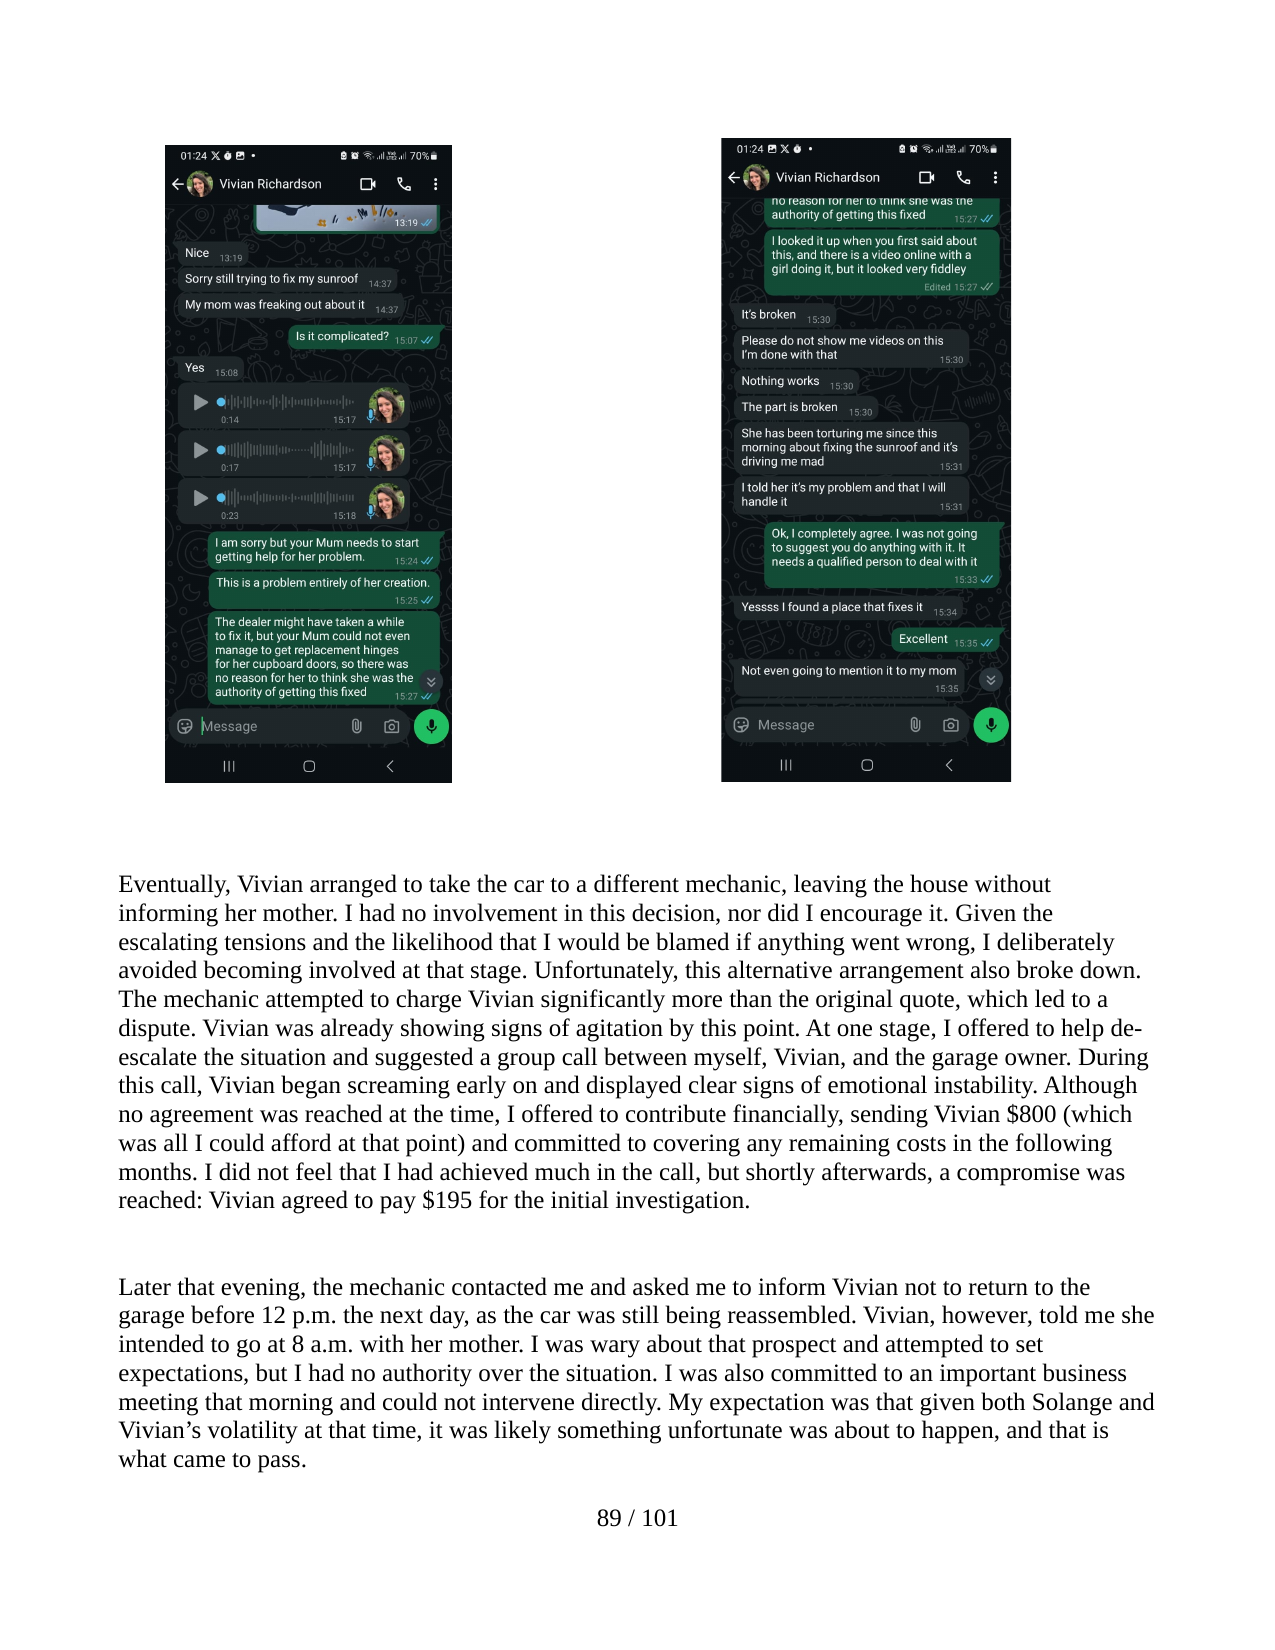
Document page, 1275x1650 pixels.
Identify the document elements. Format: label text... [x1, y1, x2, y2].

picture [721, 138, 1012, 782]
picture [165, 145, 452, 783]
text Later that evening, the mechanic contacted me and asked me to inform Vivian not to return to the garage before 12 p.m. the next day, as the car was still being reassembled. Vivian, however, told me she intended to go at 8 a.m. with her mother. I was wary about that prospect and attempted to set expectations, but I had no authority over the situation. I was also committed to an important business meeting that morning and could not intervene directly. My expectation was that given both Solange and Vivian’s volatility at that time, it was likely something unfortunate was about to happen, and that is what came to pass. [118, 1272, 1157, 1473]
text Eventually, Vivian arranged to take the car to a different mechanic, leaving the house without informing her mother. I had no involvement in this decision, nor did I encourage it. Given the escalating tensions and the likelihood that I would be blamed if anything went wrong, I deliberately avoided becoming involved at that stage. Unfortunately, this alternative arrangement also broke down. The mechanic attempted to charge Vivian significantly more than the original quote, which led to a dispute. Vivian was already showing signs of agitation by this point. At one stage, I offered to help de-escalate the situation and suggested a group call between myself, Vivian, and the garage owner. During this call, Vivian began screaming early on and displayed clear signs of emotional instability. Although no agreement was reached at the time, I offered to contribute financially, sending Vivian $800 (which was all I could afford at that point) and committed to covering any remaining costs in the following months. I did not feel that I had achieved much in the call, but shortly afterwards, a compromise was reached: Vivian agreed to pay $195 for the initial investigation. [118, 869, 1157, 1214]
